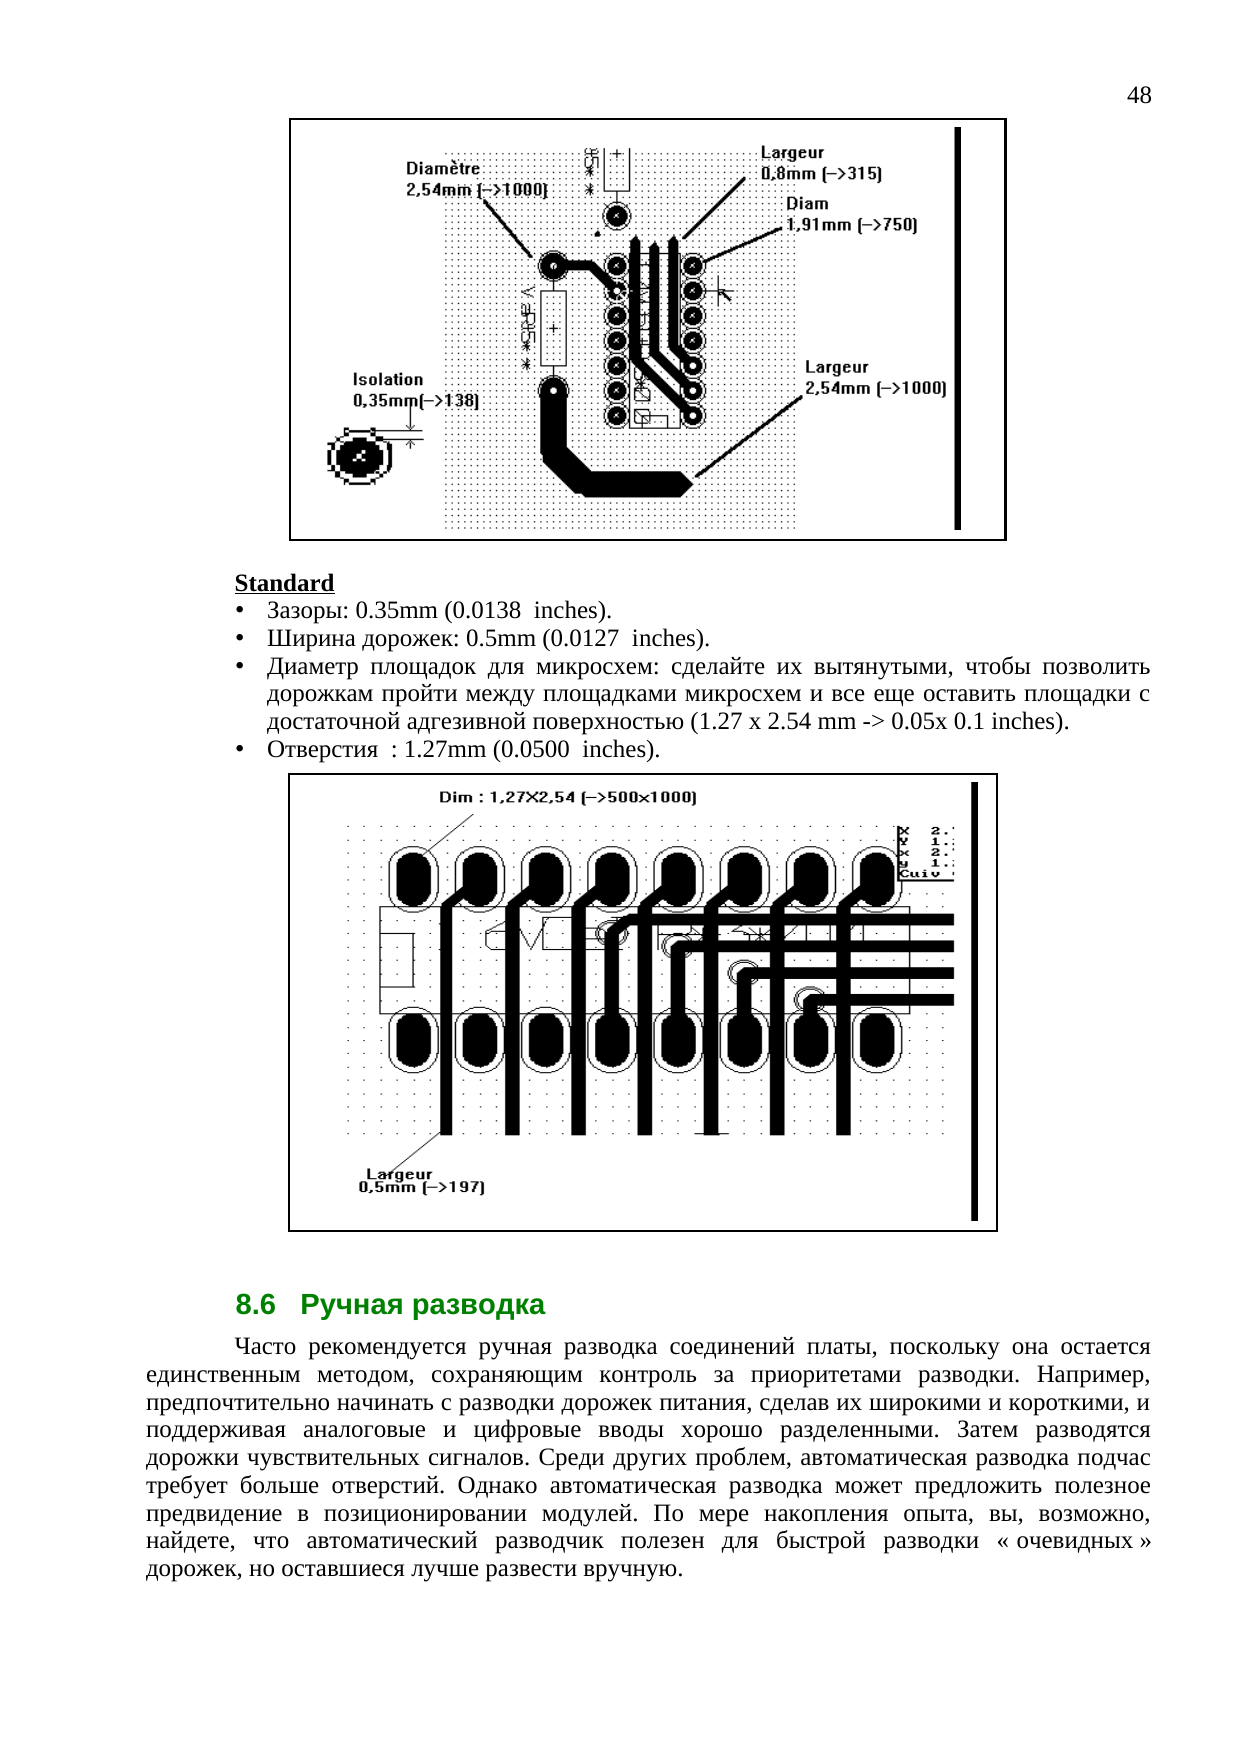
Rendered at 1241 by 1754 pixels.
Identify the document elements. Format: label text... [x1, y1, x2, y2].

text Часто рекомендуется ручная разводка соединений платы, поскольку она остается единственным методом, сохраняющим контроль за приоритетами разводки. Например, предпочтительно начинать с разводки дорожек питания, сделав их широкими и короткими, и поддерживая аналоговые и цифровые вводы хорошо разделенными. Затем разводятся дорожки чувствительных сигналов. Среди других проблем, автоматическая разводка подчас требует больше отверстий. Однако автоматическая разводка может предложить полезное предвидение в позиционировании модулей. По мере накопления опыта, вы, возможно, найдете, что автоматический разводчик полезен для быстрой разводки « очевидных » дорожек, но оставшиеся лучше развести вручную. [146, 1332, 1152, 1582]
list Диаметр площадок для микросхем: сделайте их вытянутыми, чтобы позволить дорожкам пройти между площадками микросхем и все еще оставить площадки с достаточной адгезивной поверхностью (1.27 x 2.54 mm -> 0.05x 0.1 inches). [235, 652, 1152, 735]
list Зазоры: 0.35mm (0.0138 inches). [235, 596, 1152, 624]
text Standard [146, 569, 1152, 596]
list Отверстия : 1.27mm (0.0500 inches). [235, 735, 1152, 763]
subtitle Ручная разводка [146, 1288, 1152, 1321]
list Ширина дорожек: 0.5mm (0.0127 inches). [235, 624, 1152, 652]
